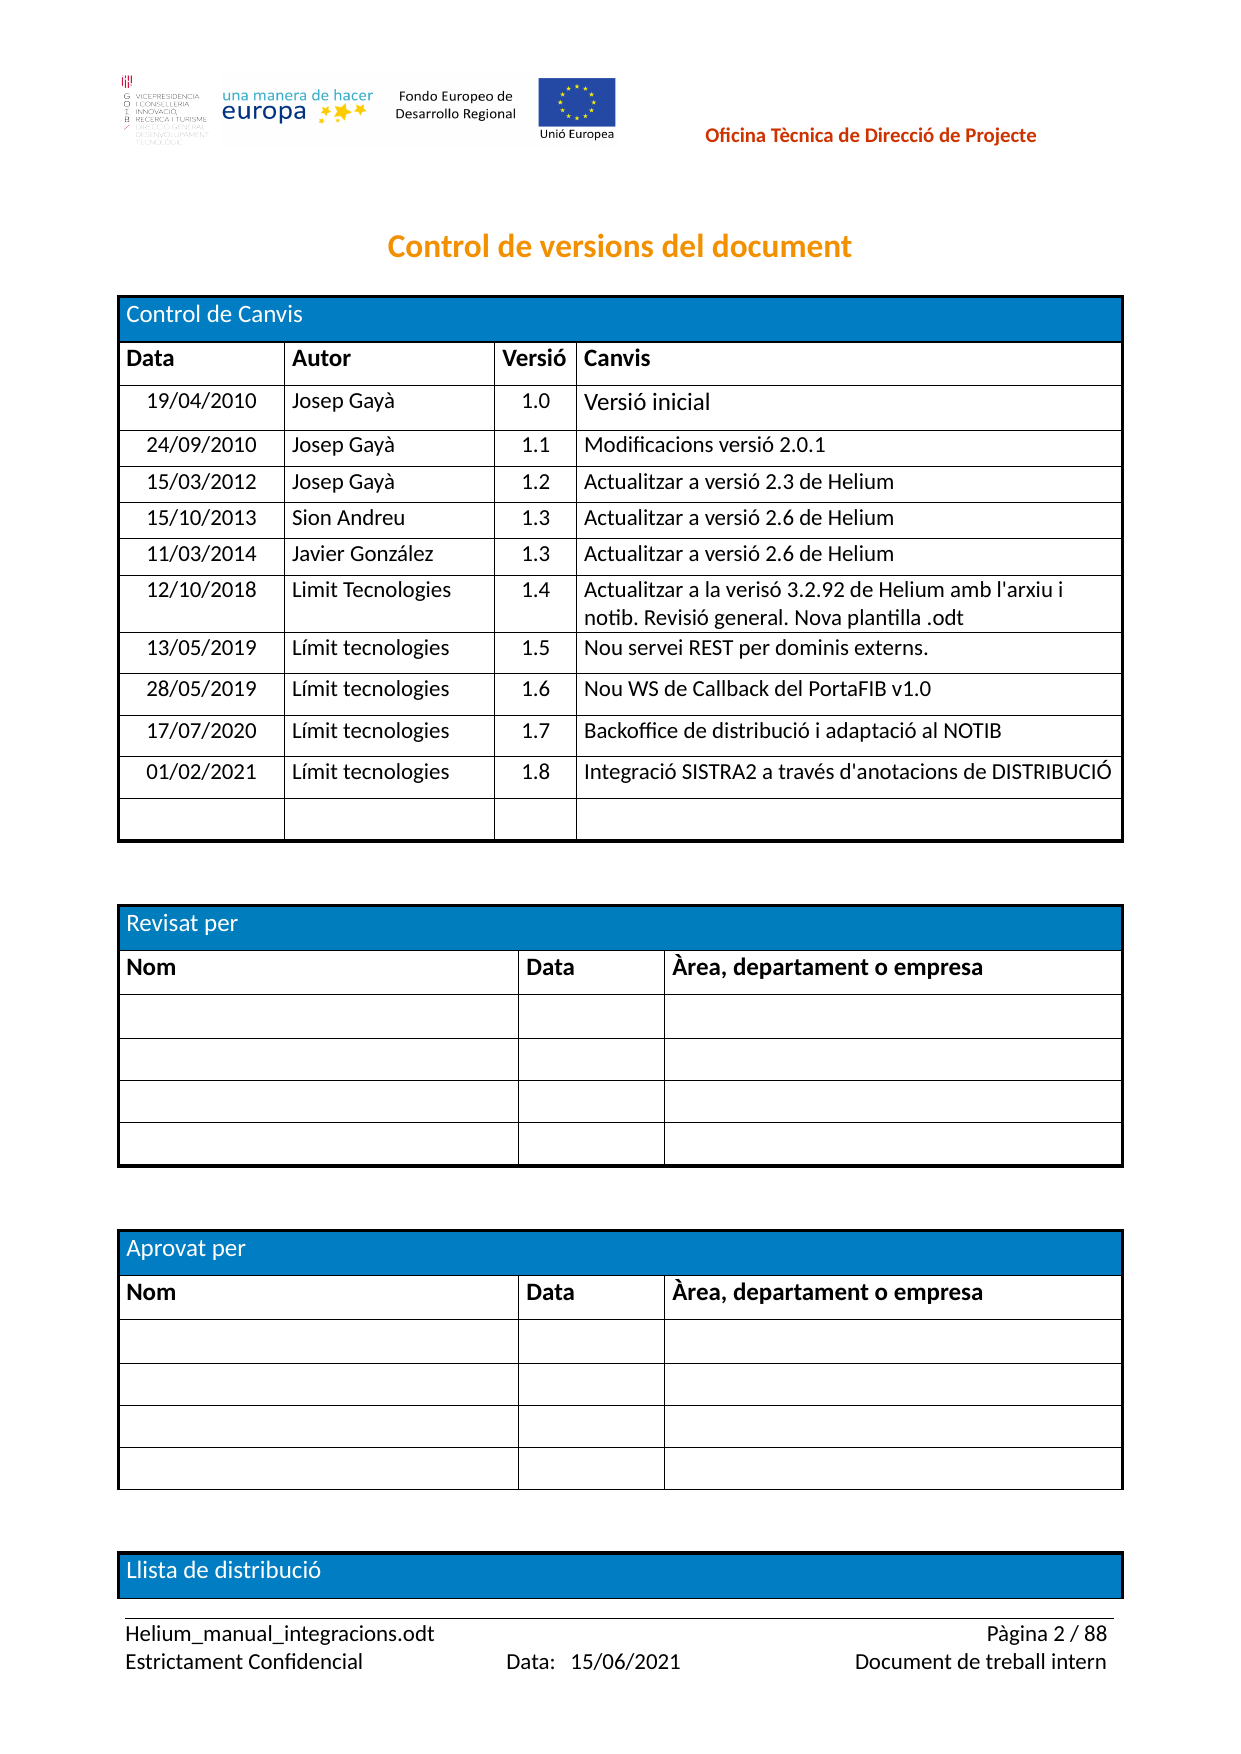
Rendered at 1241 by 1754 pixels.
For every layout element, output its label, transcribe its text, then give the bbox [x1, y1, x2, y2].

table_cell Actualitzar a versió 2.3 de Helium [577, 467, 1121, 502]
table_cell Àrea, departament o empresa [665, 1276, 1121, 1319]
table_cell [577, 799, 1121, 839]
table_cell Nom [120, 1276, 518, 1319]
table_cell Josep Gayà [285, 467, 494, 502]
subtitle Control de versions del document [118, 225, 1122, 266]
table_cell [665, 1364, 1121, 1405]
table_cell Actualitzar a versió 2.6 de Helium [577, 503, 1121, 538]
table_cell 1.3 [495, 503, 576, 538]
table_cell Nou WS de Callback del PortaFIB v1.0 [577, 674, 1121, 715]
table_cell Versió [495, 343, 576, 385]
table_cell [120, 1123, 518, 1164]
table_cell 1.6 [495, 674, 576, 715]
table_cell 1.4 [495, 576, 576, 632]
table_cell [120, 1448, 518, 1489]
table_cell Data [519, 1276, 664, 1319]
table_cell [519, 1081, 664, 1122]
table_cell Límit tecnologies [285, 674, 494, 715]
table_cell Backoffice de distribució i adaptació al NOTIB [577, 716, 1121, 756]
table_cell Límit tecnologies [285, 757, 494, 798]
table_cell 1.1 [495, 431, 576, 466]
table_cell Josep Gayà [285, 431, 494, 466]
table_cell [519, 1406, 664, 1447]
table_cell 1.7 [495, 716, 576, 756]
table_header Control de Canvis [120, 298, 1121, 341]
table_cell Modificacions versió 2.0.1 [577, 431, 1121, 466]
table_cell Data [519, 951, 664, 994]
table_cell 1.8 [495, 757, 576, 798]
table_cell [120, 1081, 518, 1122]
table_cell [665, 995, 1121, 1038]
table_cell Josep Gayà [285, 386, 494, 429]
table_cell Canvis [577, 343, 1121, 385]
table_cell [519, 995, 664, 1038]
table_cell Data [120, 343, 284, 385]
table_cell 1.2 [495, 467, 576, 502]
table_cell [665, 1081, 1121, 1122]
table_header Revisat per [120, 907, 1121, 950]
table_cell 1.3 [495, 539, 576, 574]
table_cell [665, 1123, 1121, 1164]
table_cell [120, 1039, 518, 1080]
table_cell Nou servei REST per dominis externs. [577, 633, 1121, 673]
picture [118, 73, 213, 147]
table_cell [519, 1448, 664, 1489]
table_cell Limit Tecnologies [285, 576, 494, 632]
table_cell Límit tecnologies [285, 633, 494, 673]
table_cell Autor [285, 343, 494, 385]
table_cell 15/10/2013 [120, 503, 284, 538]
table_cell [519, 1320, 664, 1363]
table_cell [120, 799, 284, 839]
table_cell [120, 1320, 518, 1363]
table_cell 13/05/2019 [120, 633, 284, 673]
table_cell Límit tecnologies [285, 716, 494, 756]
table_cell 12/10/2018 [120, 576, 284, 632]
table_cell Javier González [285, 539, 494, 574]
picture [219, 73, 621, 147]
table_cell Àrea, departament o empresa [665, 951, 1121, 994]
table_cell [665, 1448, 1121, 1489]
table_cell [120, 995, 518, 1038]
table_cell 19/04/2010 [120, 386, 284, 429]
table_cell [519, 1364, 664, 1405]
table_cell [495, 799, 576, 839]
table_header Aprovat per [120, 1232, 1121, 1275]
table_cell [665, 1406, 1121, 1447]
table_cell 28/05/2019 [120, 674, 284, 715]
table_cell [665, 1039, 1121, 1080]
table_cell Actualitzar a la verisó 3.2.92 de Helium amb l'arxiu i notib. Revisió general. Nova plantilla .odt [577, 576, 1121, 632]
table_header Llista de distribució [120, 1555, 1121, 1598]
table_cell [285, 799, 494, 839]
table_cell [665, 1320, 1121, 1363]
table_cell 11/03/2014 [120, 539, 284, 574]
table_cell 1.0 [495, 386, 576, 429]
table_cell 1.5 [495, 633, 576, 673]
table_cell Actualitzar a versió 2.6 de Helium [577, 539, 1121, 574]
table_cell [120, 1406, 518, 1447]
table_cell 24/09/2010 [120, 431, 284, 466]
table_cell Integració SISTRA2 a través d'anotacions de DISTRIBUCIÓ [577, 757, 1121, 798]
table_cell [519, 1039, 664, 1080]
table_cell [519, 1123, 664, 1164]
table_cell 17/07/2020 [120, 716, 284, 756]
table_cell 15/03/2012 [120, 467, 284, 502]
table_cell Sion Andreu [285, 503, 494, 538]
table_cell 01/02/2021 [120, 757, 284, 798]
table_cell [120, 1364, 518, 1405]
table_cell Versió inicial [577, 386, 1121, 429]
table_cell Nom [120, 951, 518, 994]
